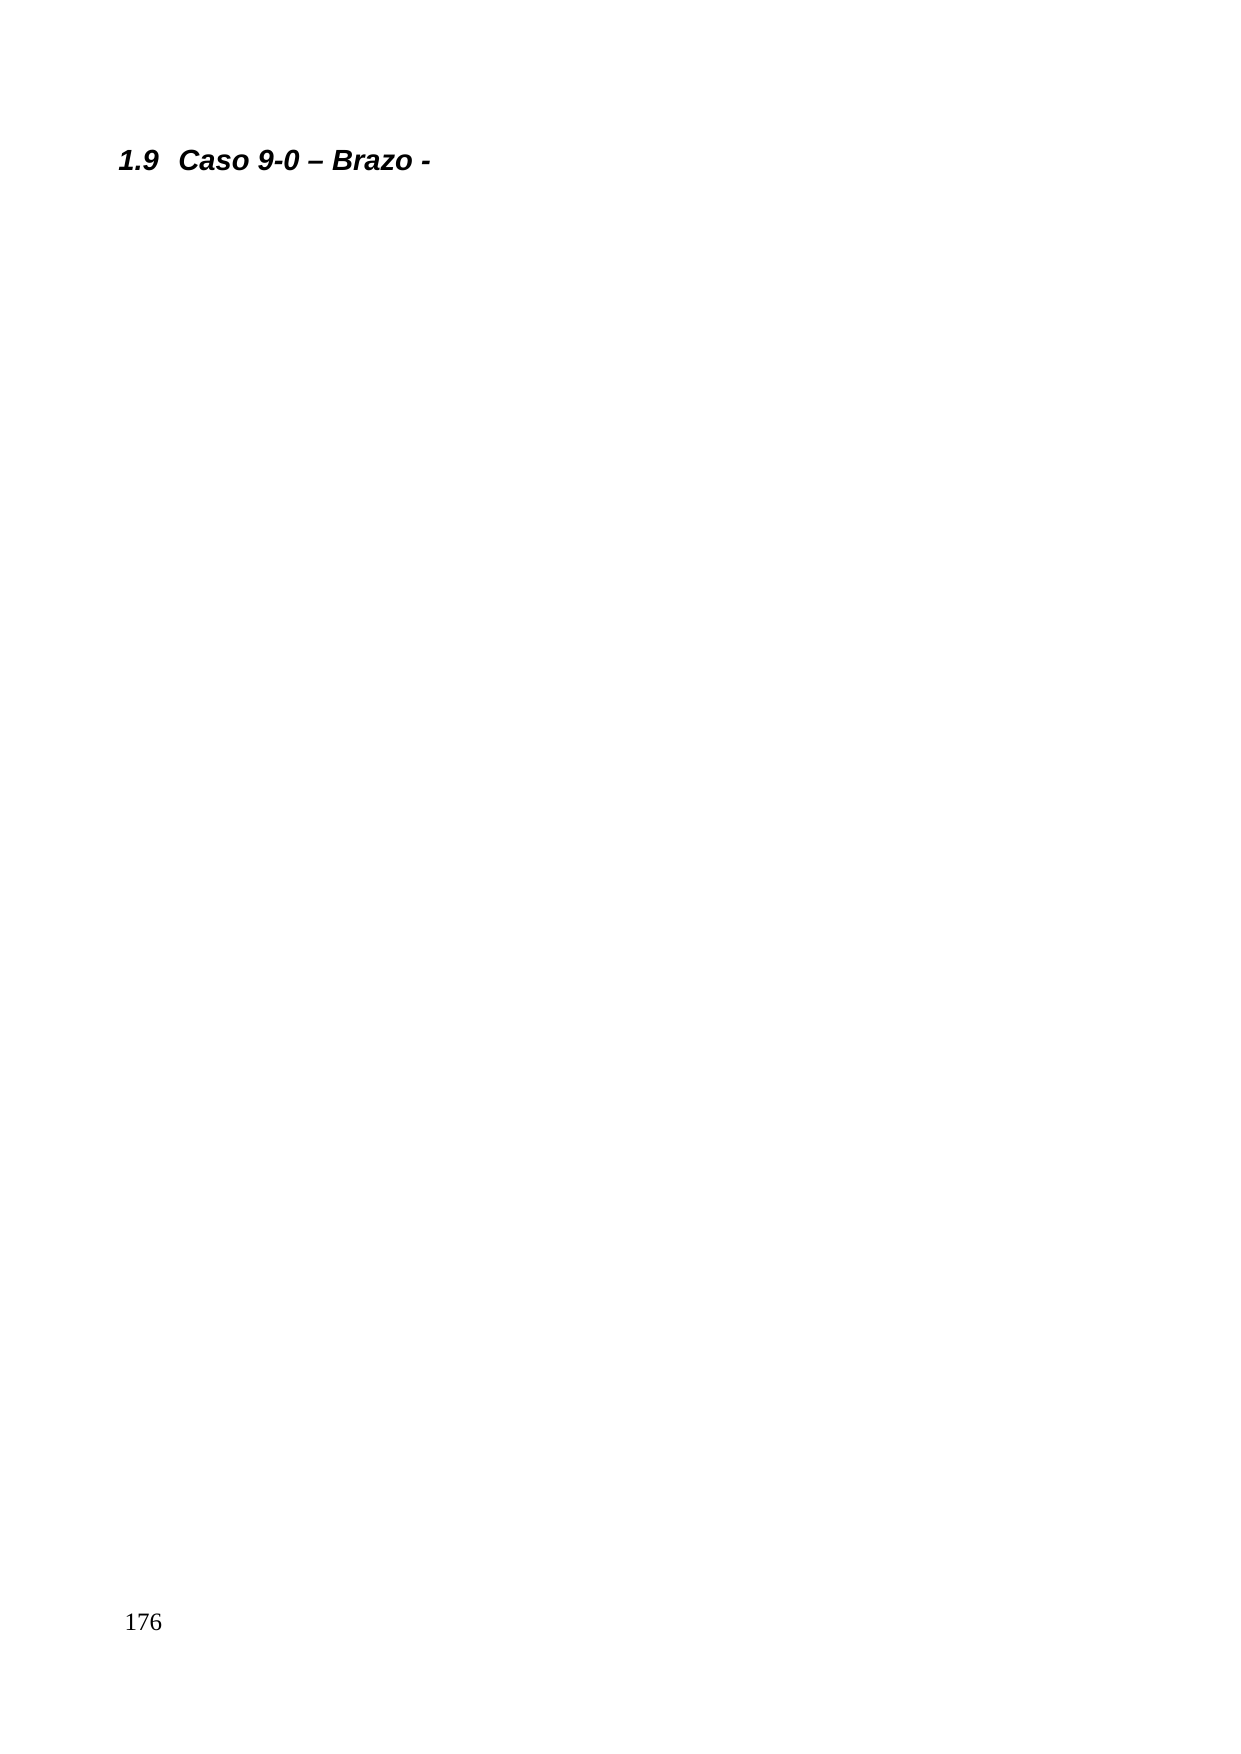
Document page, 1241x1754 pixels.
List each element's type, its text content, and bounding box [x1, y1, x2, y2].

subtitle Caso 9-0 – Brazo - [118, 143, 1122, 177]
